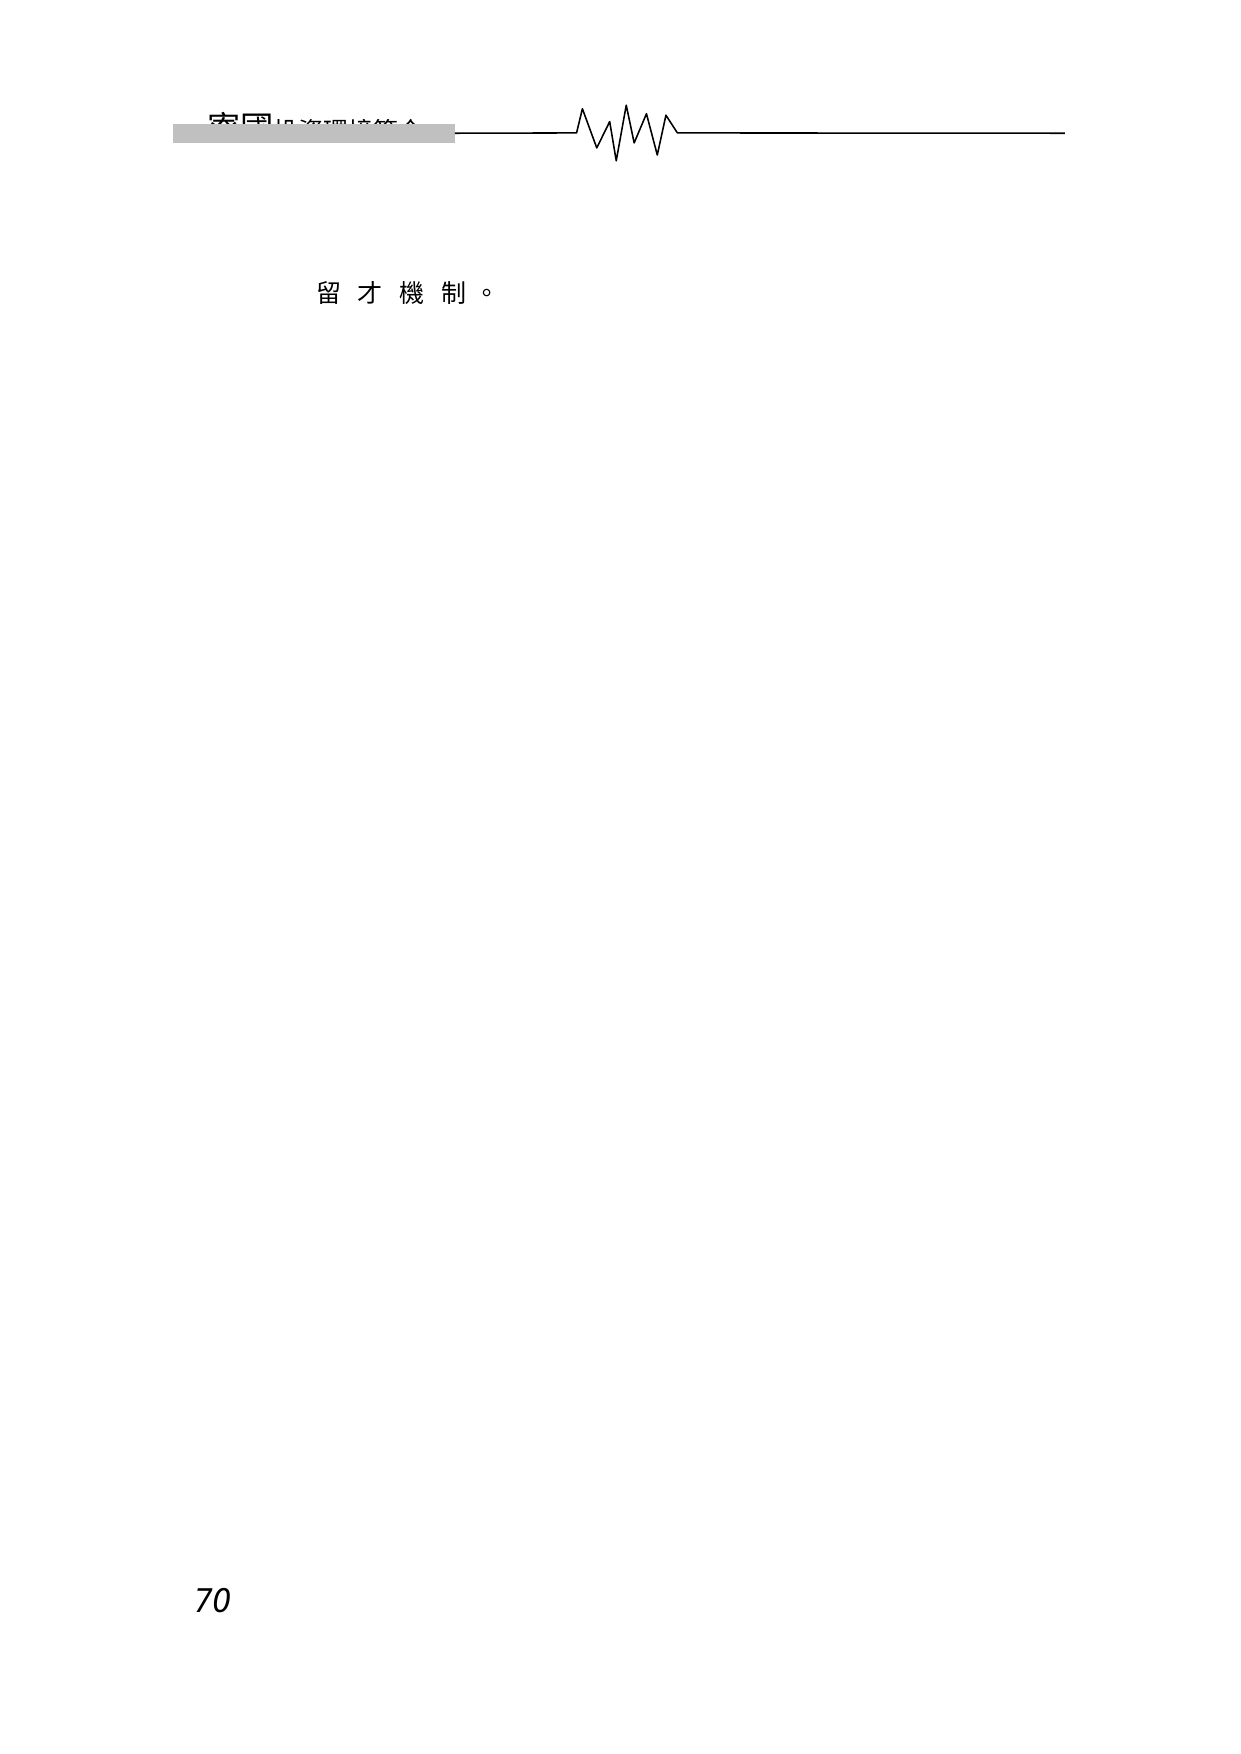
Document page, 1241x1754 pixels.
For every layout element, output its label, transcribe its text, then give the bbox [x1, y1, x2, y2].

text 留才機制。 [207, 250, 1058, 313]
